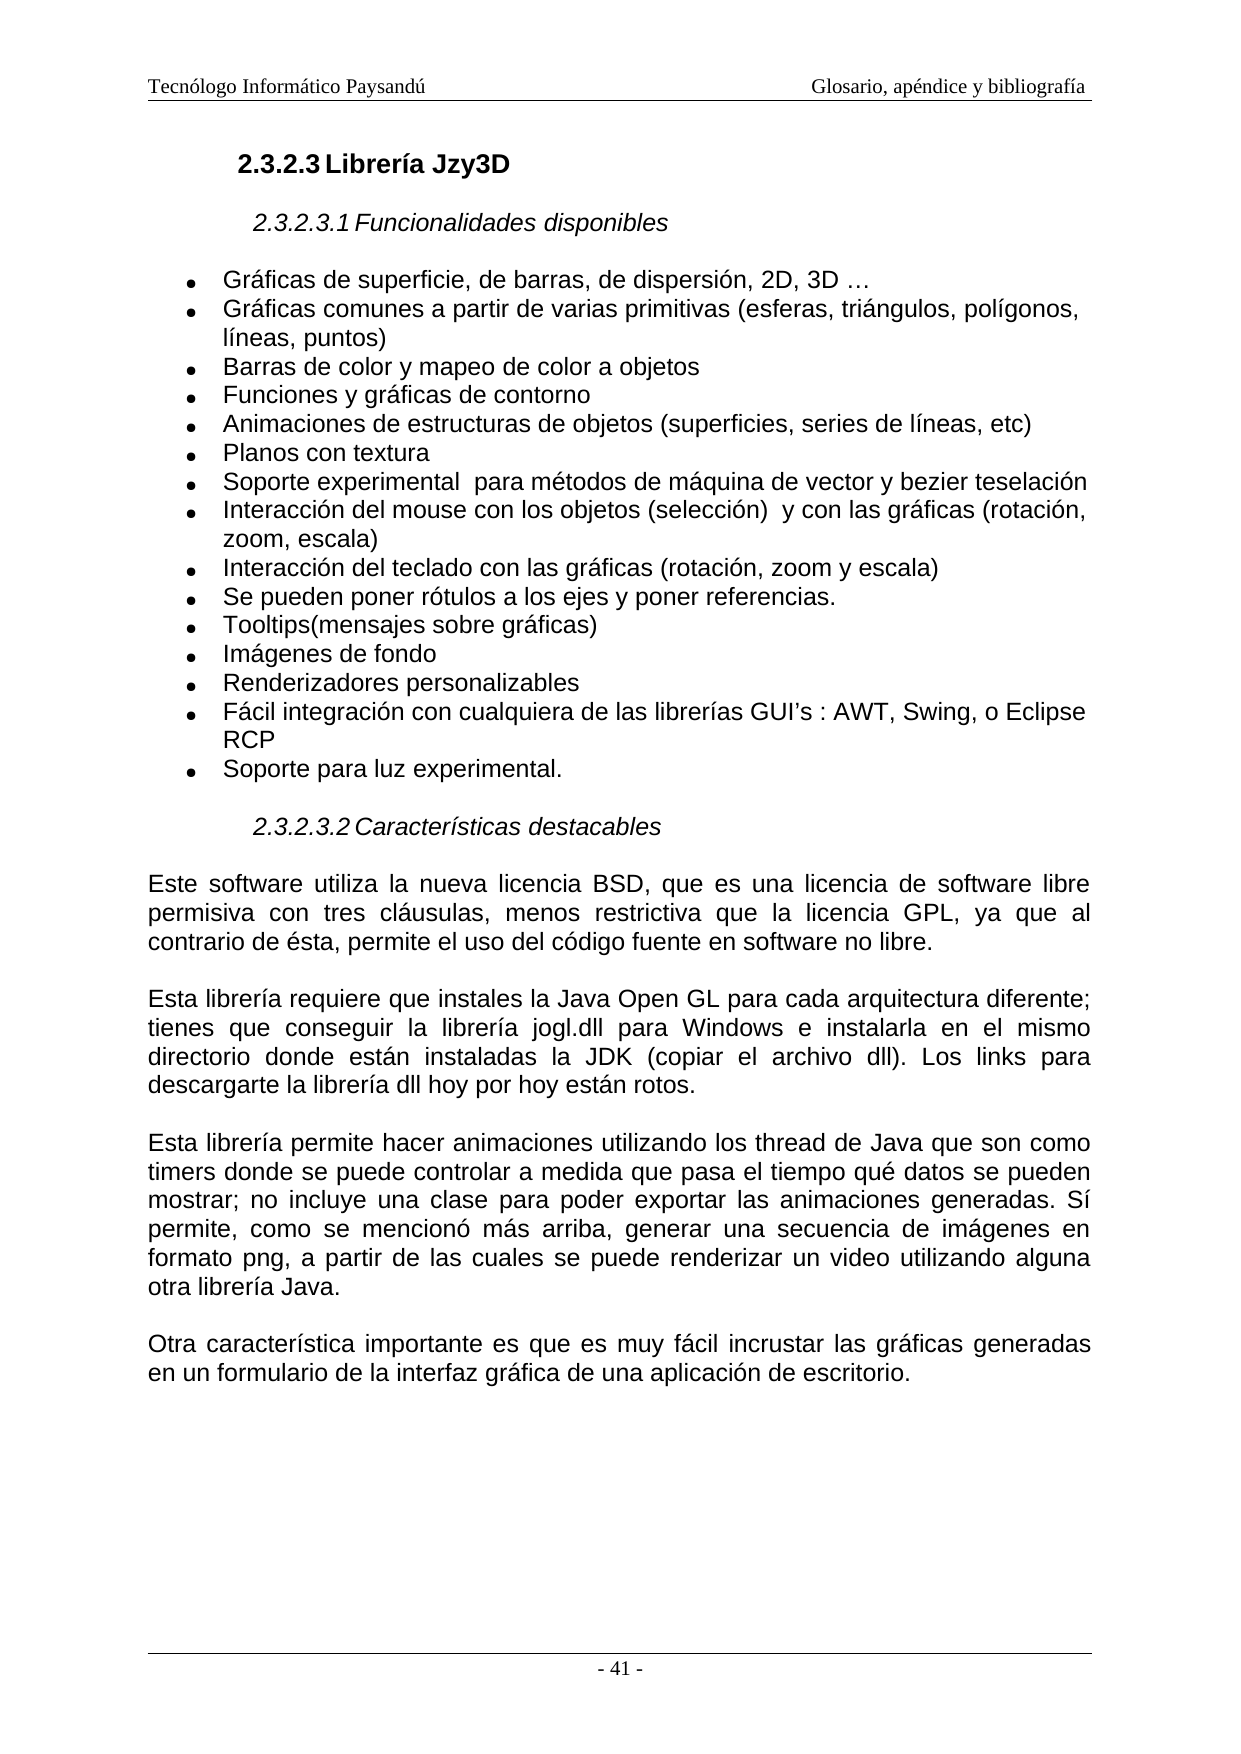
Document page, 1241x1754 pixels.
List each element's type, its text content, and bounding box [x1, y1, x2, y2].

list Interacción del teclado con las gráficas (rotación, zoom y escala) [185, 553, 1092, 581]
list Tooltips(mensajes sobre gráficas) [185, 610, 1092, 639]
list Funciones y gráficas de contorno [185, 380, 1092, 409]
list Interacción del mouse con los objetos (selección) y con las gráficas (rotación, zoom, escala) [185, 495, 1092, 553]
list Soporte experimental para métodos de máquina de vector y bezier teselación [185, 466, 1092, 495]
subtitle Características destacables [253, 811, 1092, 840]
list Barras de color y mapeo de color a objetos [185, 351, 1092, 380]
subtitle Funcionalidades disponibles [253, 208, 1092, 236]
list Gráficas de superficie, de barras, de dispersión, 2D, 3D … [185, 265, 1092, 294]
subtitle Librería Jzy3D [237, 148, 1092, 179]
list Animaciones de estructuras de objetos (superficies, series de líneas, etc) [185, 409, 1092, 438]
text Este software utiliza la nueva licencia BSD, que es una licencia de software libre permisiva con tres cláusulas, menos restrictiva que la licencia GPL, ya que al contrario de ésta, permite el uso del código fuente en software no libre. [148, 869, 1092, 955]
list Se pueden poner rótulos a los ejes y poner referencias. [185, 581, 1092, 610]
list Planos con textura [185, 438, 1092, 466]
text Esta librería permite hacer animaciones utilizando los thread de Java que son como timers donde se puede controlar a medida que pasa el tiempo qué datos se pueden mostrar; no incluye una clase para poder exportar las animaciones generadas. Sí permite, como se mencionó más arriba, generar una secuencia de imágenes en formato png, a partir de las cuales se puede renderizar un video utilizando alguna otra librería Java. [148, 1128, 1092, 1300]
text Otra característica importante es que es muy fácil incrustar las gráficas generadas en un formulario de la interfaz gráfica de una aplicación de escritorio. [148, 1329, 1092, 1386]
text Esta librería requiere que instales la Java Open GL para cada arquitectura diferente; tienes que conseguir la librería jogl.dll para Windows e instalarla en el mismo directorio donde están instaladas la JDK (copiar el archivo dll). Los links para descargarte la librería dll hoy por hoy están rotos. [148, 984, 1092, 1099]
list Renderizadores personalizables [185, 668, 1092, 696]
list Gráficas comunes a partir de varias primitivas (esferas, triángulos, polígonos, líneas, puntos) [185, 294, 1092, 351]
list Soporte para luz experimental. [185, 754, 1092, 783]
list Imágenes de fondo [185, 639, 1092, 668]
list Fácil integración con cualquiera de las librerías GUI’s : AWT, Swing, o Eclipse RCP [185, 696, 1092, 754]
